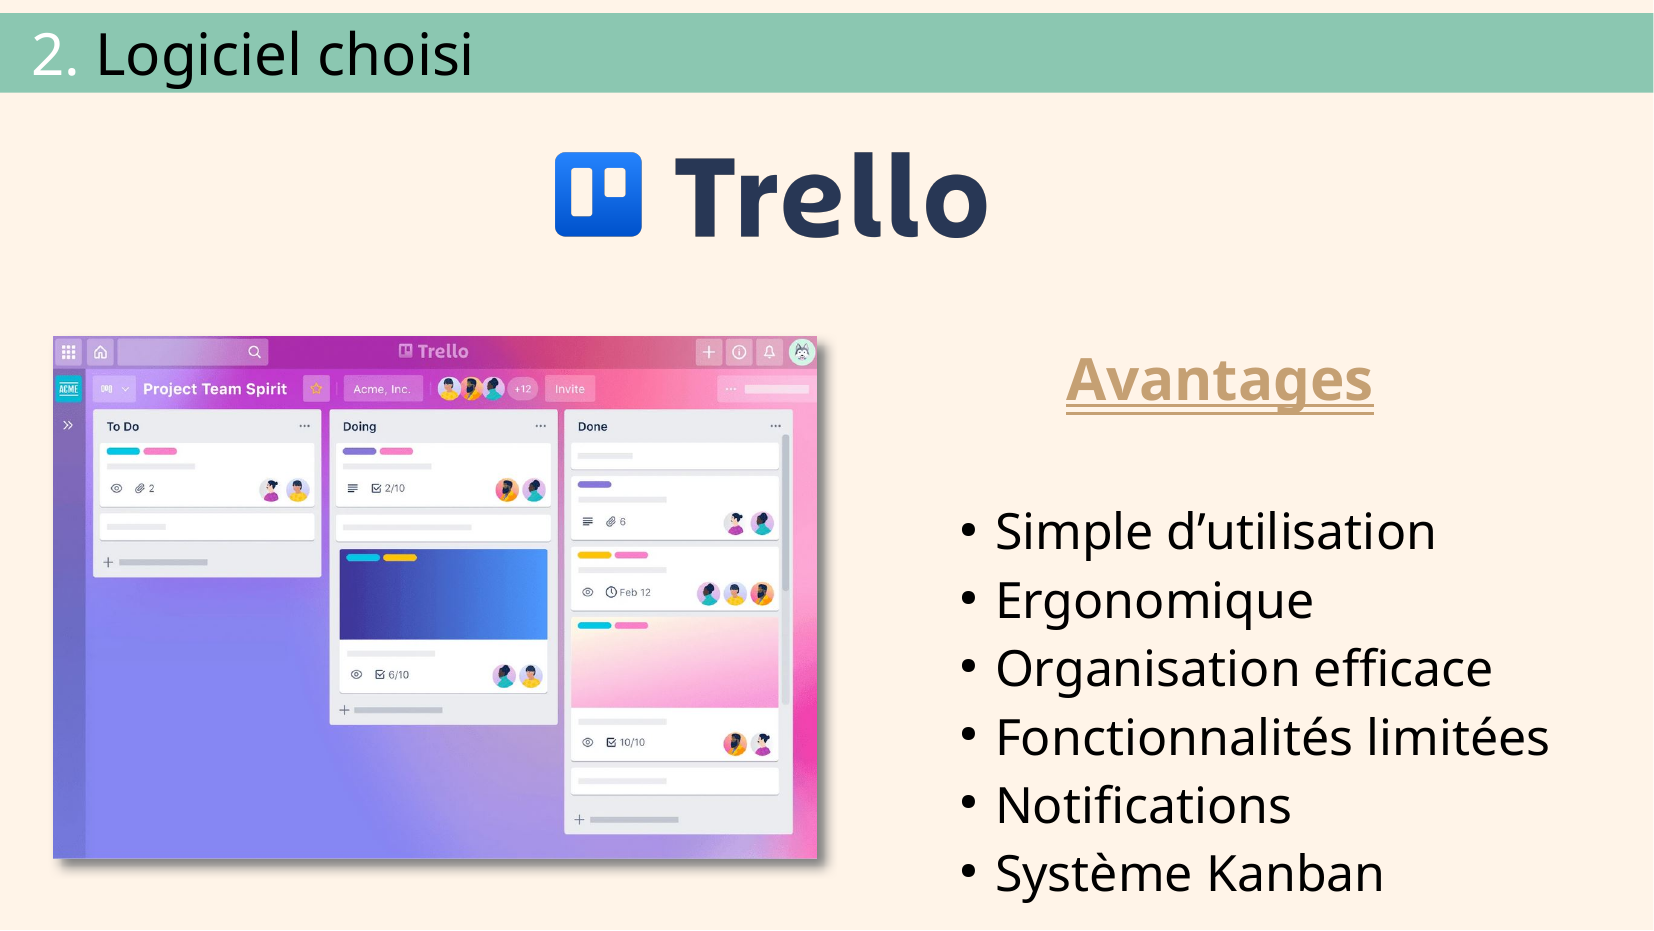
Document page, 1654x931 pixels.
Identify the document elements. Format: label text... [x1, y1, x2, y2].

title 2. Logiciel choisi [0, 17, 1654, 89]
picture [53, 41, 1040, 859]
text_box Avantages Simple d’utilisation Ergonomique Organisation efficace Fonctionnalités limitées Notifications Système Kanban [944, 330, 1630, 851]
